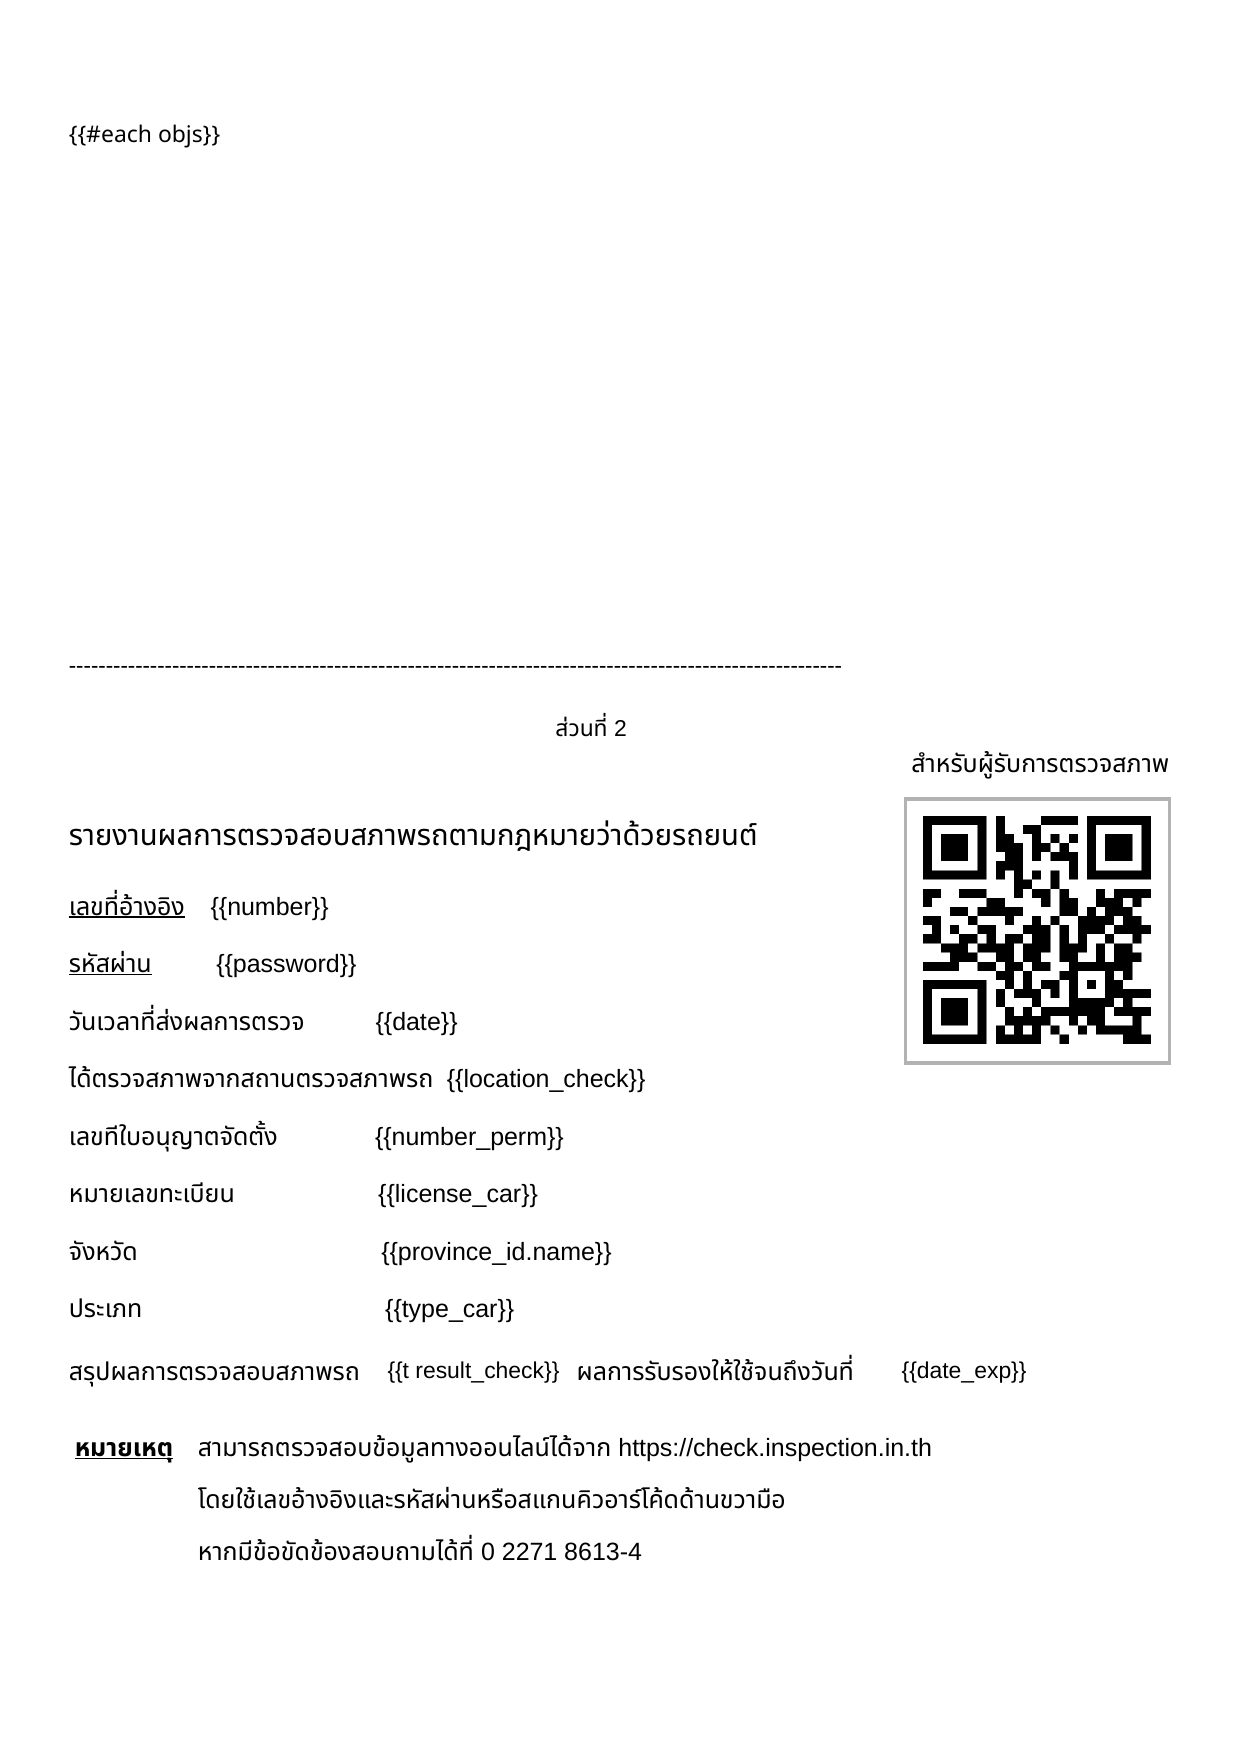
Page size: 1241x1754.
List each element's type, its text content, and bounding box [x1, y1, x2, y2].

table_header สามารถตรวจสอบข้อมูลทางออนไลน์ได้จาก https://check.inspection.in.th [192, 1421, 1175, 1473]
table_cell หากมีข้อขัดข้องสอบถามได้ที่ 0 2271 8613-4 [192, 1525, 1175, 1577]
table_header {{date_exp}} [901, 1351, 1175, 1392]
text ประเภท {{type_car}} [69, 1294, 1169, 1323]
table_header หมายเหตุ [69, 1421, 192, 1473]
text ส่วนที่ 2 [69, 712, 1169, 743]
table_header สรุปผลการตรวจสอบสภาพรถ [69, 1351, 387, 1392]
table_cell โดยใช้เลขอ้างอิงและรหัสผ่านหรือสแกนคิวอาร์โค้ดด้านขวามือ [192, 1473, 1175, 1525]
table_cell [69, 1525, 192, 1577]
text {{#each objs}} [69, 118, 1169, 149]
text [907, 801, 1168, 1061]
table_header ผลการรับรองให้ใช้จนถึงวันที่ [576, 1351, 901, 1392]
text --------------------------------------------------------------------------------------------------------- [69, 649, 1169, 681]
text เลขทีใบอนุญาตจัดตั้ง {{number_perm}} [69, 1121, 1169, 1150]
text เลขที่อ้างอิง {{number}} [69, 891, 904, 920]
table_header {{t result_check}} [387, 1351, 576, 1392]
text สำหรับผู้รับการตรวจสภาพ [69, 749, 1169, 778]
picture [914, 807, 1161, 1054]
table_cell [69, 1473, 192, 1525]
text จังหวัด {{province_id.name}} [69, 1236, 1169, 1265]
text วันเวลาที่ส่งผลการตรวจ {{date}} [69, 1006, 904, 1035]
text รหัสผ่าน {{password}} [69, 949, 904, 978]
text ได้ตรวจสภาพจากสถานตรวจสภาพรถ {{location_check}} [69, 1064, 1169, 1093]
text รายงานผลการตรวจสอบสภาพรถตามกฎหมายว่าด้วยรถยนต์ [69, 818, 904, 852]
text หมายเลขทะเบียน {{license_car}} [69, 1179, 1169, 1208]
